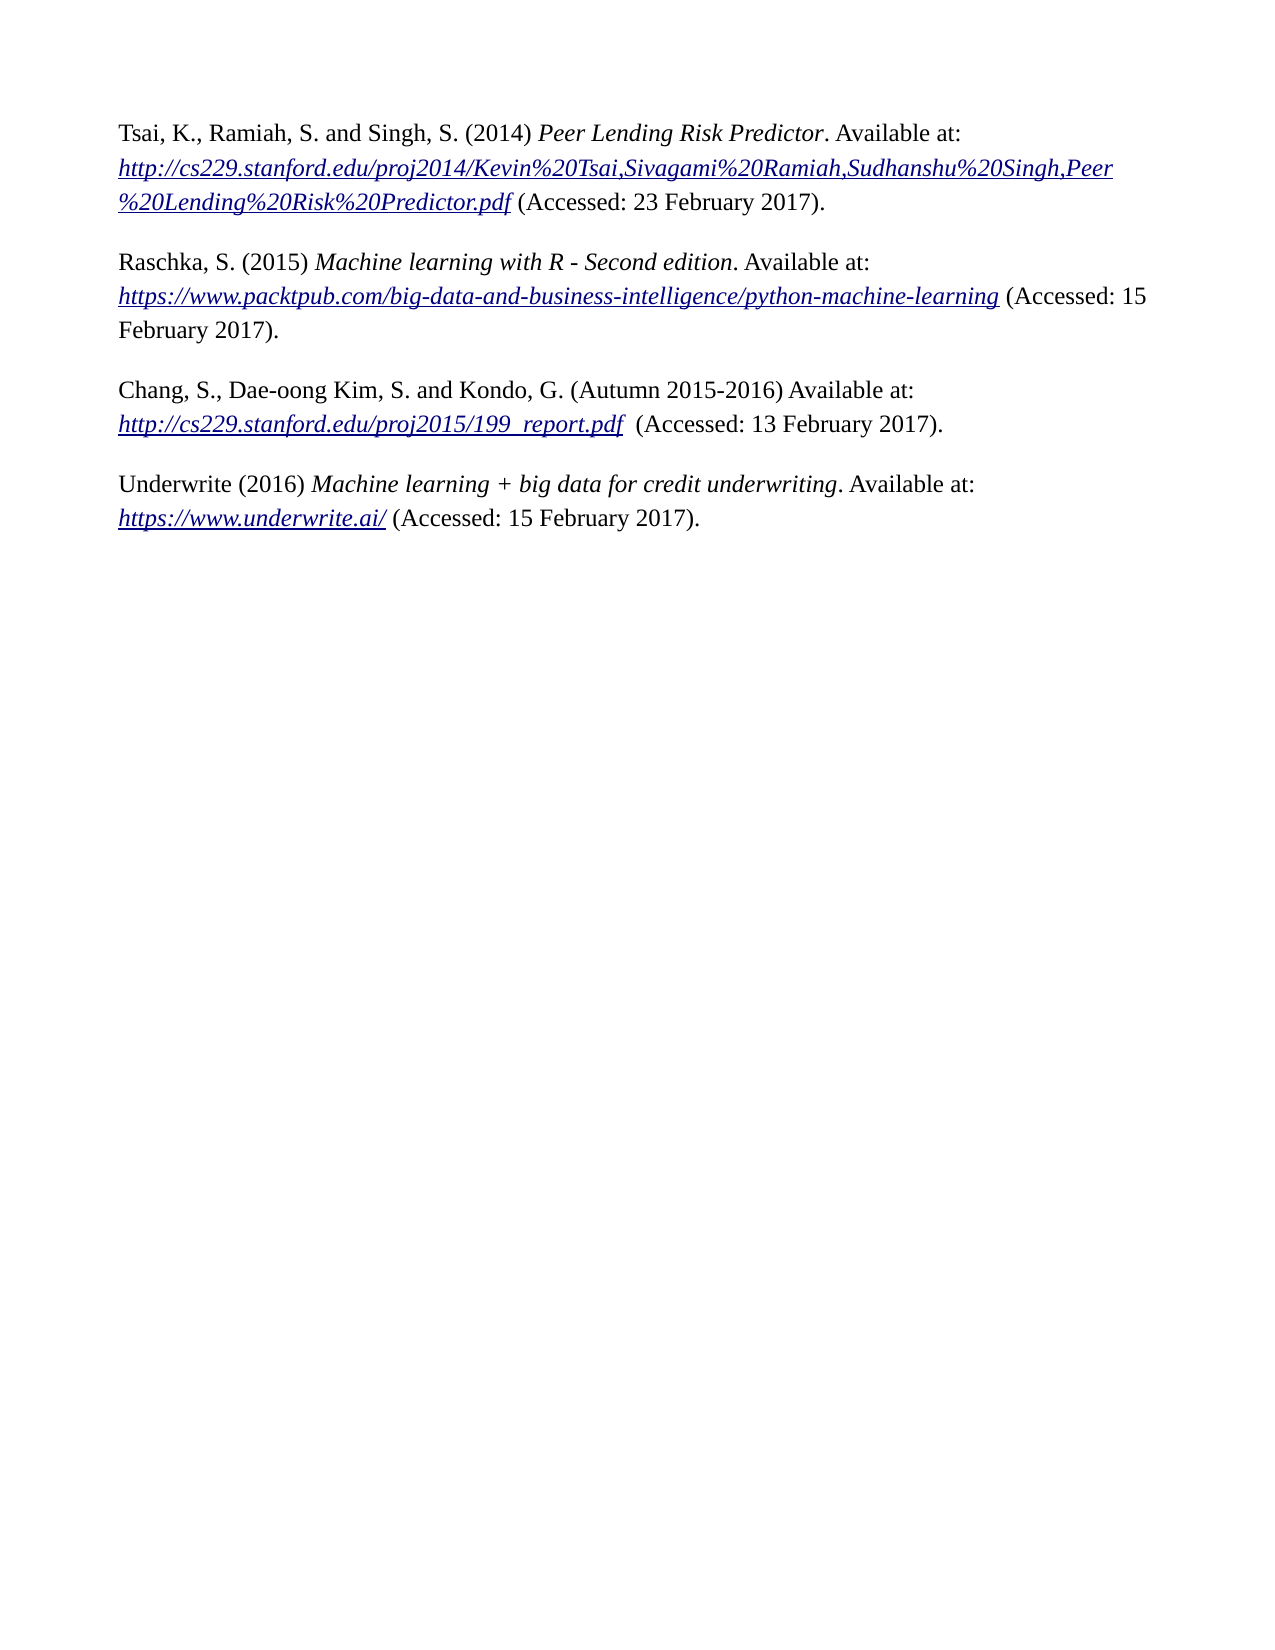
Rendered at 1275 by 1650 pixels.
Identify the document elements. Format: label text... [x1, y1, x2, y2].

text Chang, S., Dae-oong Kim, S. and Kondo, G. (Autumn 2015-2016) Available at: http://cs229.stanford.edu/proj2015/199_report.pdf (Accessed: 13 February 2017). [118, 375, 1157, 438]
text Underwrite (2016) Machine learning + big data for credit underwriting. Available at: https://www.underwrite.ai/ (Accessed: 15 February 2017). [118, 469, 1157, 532]
text Tsai, K., Ramiah, S. and Singh, S. (2014) Peer Lending Risk Predictor. Available at: http://cs229.stanford.edu/proj2014/Kevin%20Tsai,Sivagami%20Ramiah,Sudhanshu%20Singh,Peer%20Lending%20Risk%20Predictor.pdf (Accessed: 23 February 2017). [118, 118, 1157, 216]
text Raschka, S. (2015) Machine learning with R - Second edition. Available at: https://www.packtpub.com/big-data-and-business-intelligence/python-machine-learning (Accessed: 15 February 2017). [118, 247, 1157, 344]
